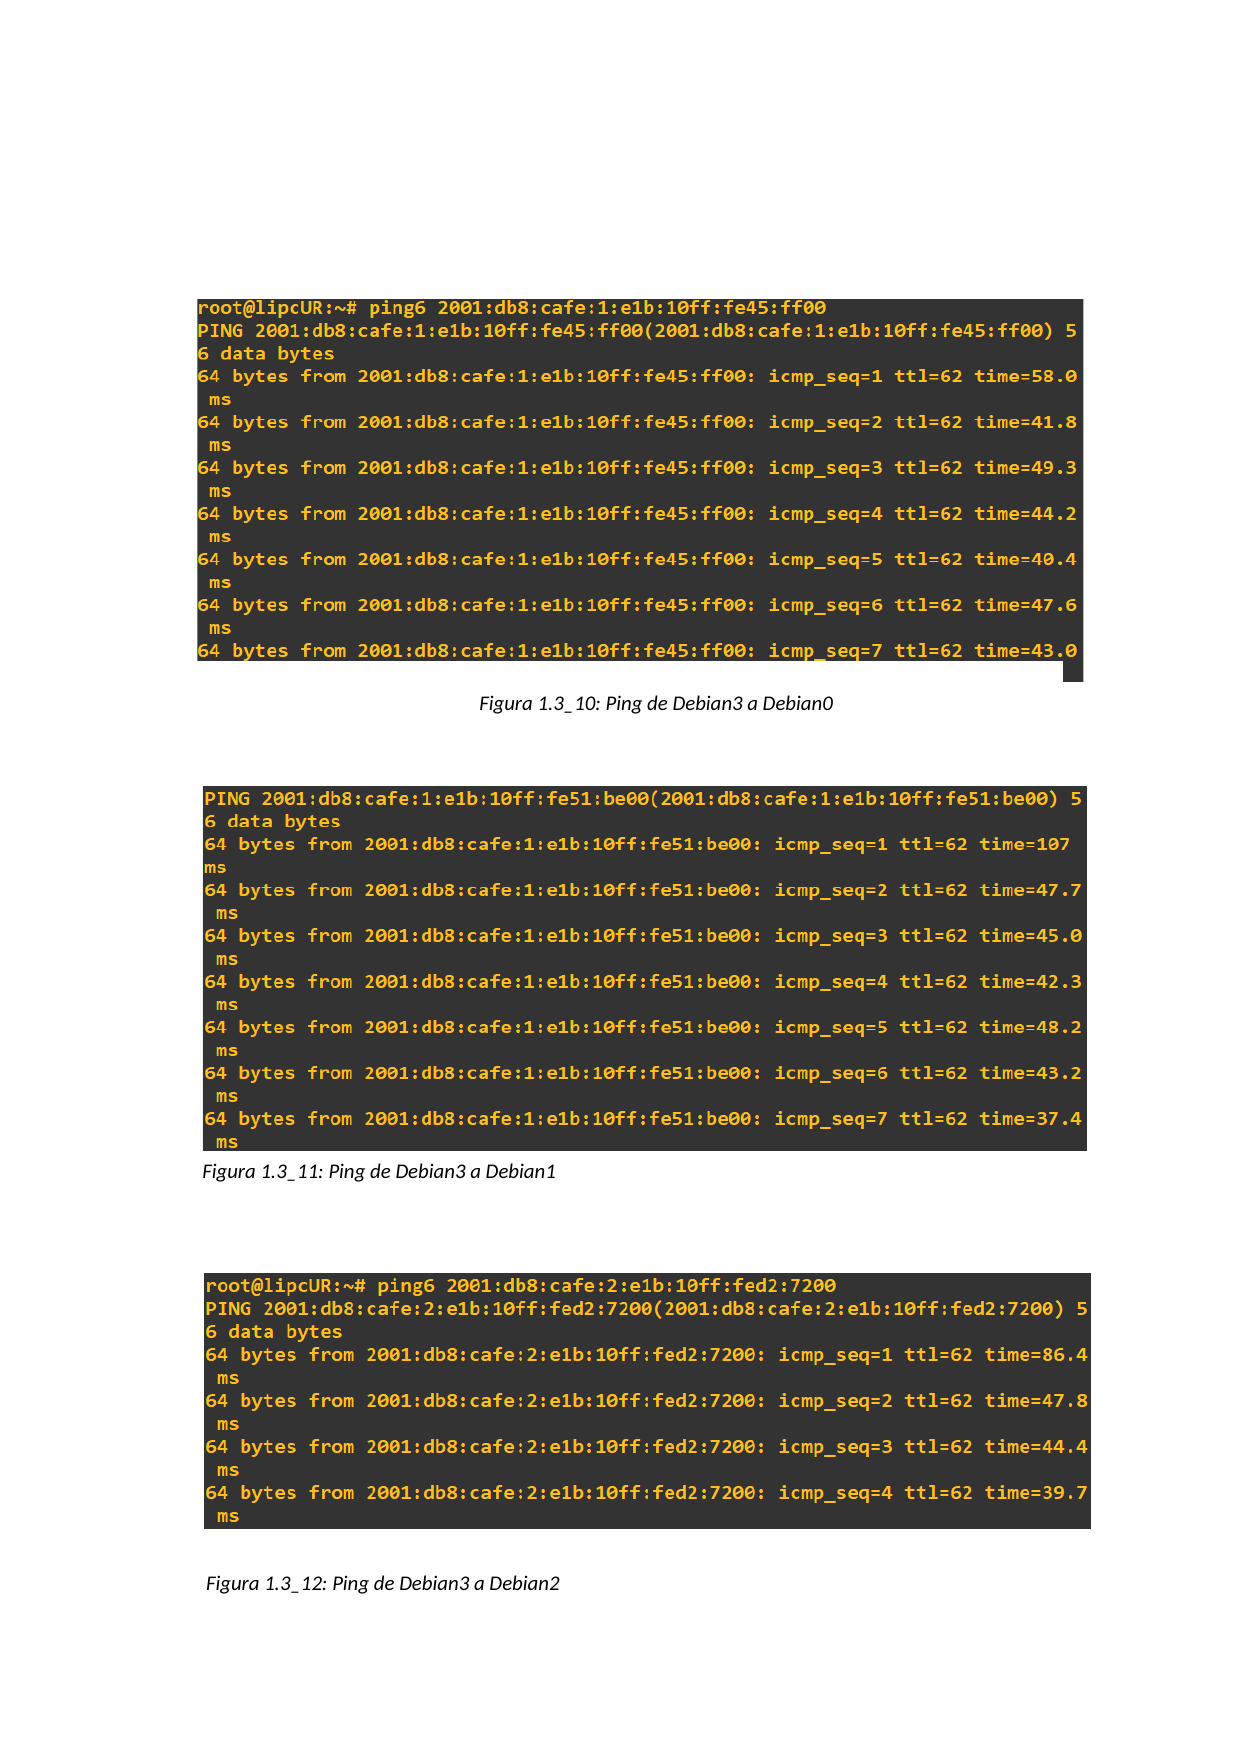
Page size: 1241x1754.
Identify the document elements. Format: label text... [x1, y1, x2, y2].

text Figura 1.3_10: Ping de Debian3 a Debian0 [178, 661, 1063, 716]
